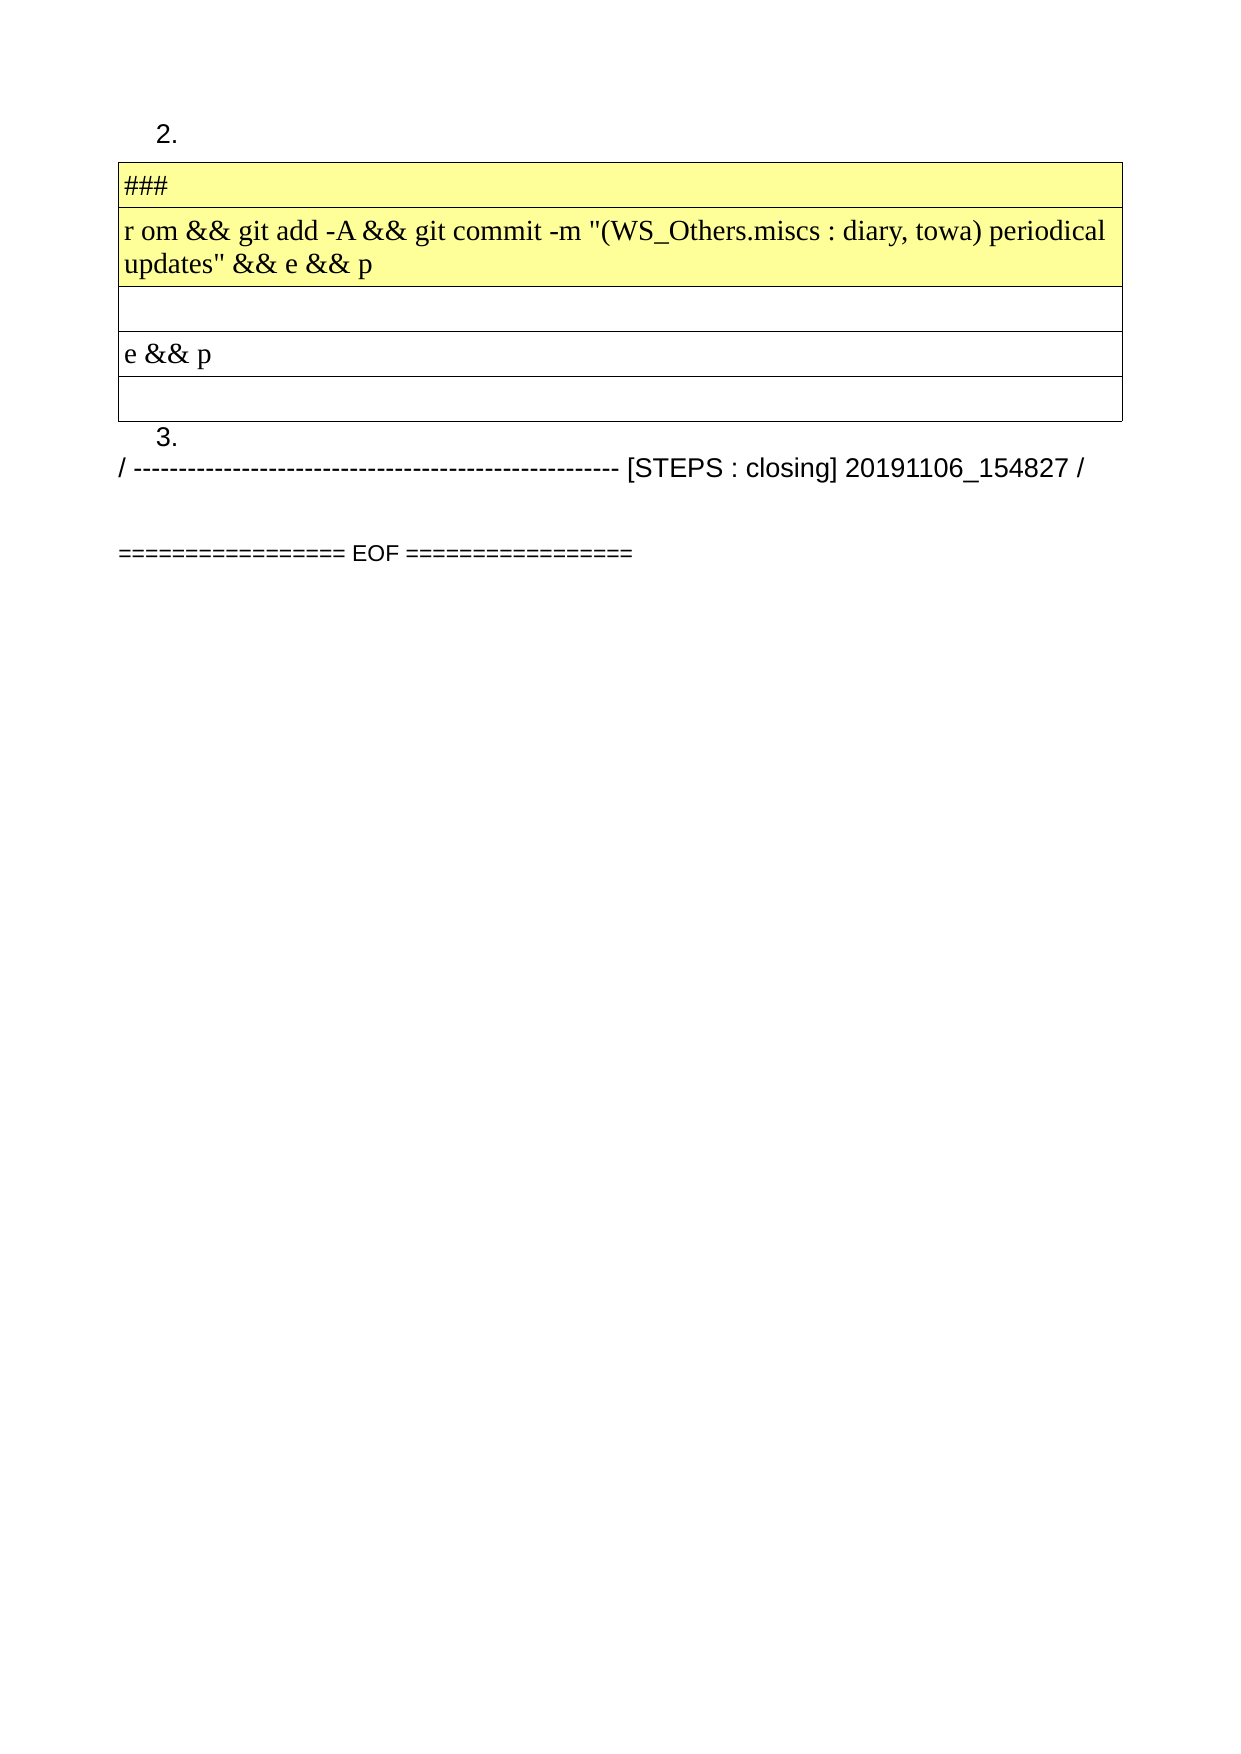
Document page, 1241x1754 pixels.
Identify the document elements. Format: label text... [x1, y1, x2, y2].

table_cell r om && git add -A && git commit -m "(WS_Others.miscs : diary, towa) periodical updates" && e && p [119, 208, 1122, 286]
table_cell [119, 377, 1122, 421]
table_cell e && p [119, 332, 1122, 376]
text ================= EOF ================= [118, 540, 1122, 566]
table_cell [119, 287, 1122, 331]
table_header ### [119, 163, 1122, 207]
text / ------------------------------------------------------ [STEPS : closing] 20191106_154827 / [118, 452, 1122, 483]
